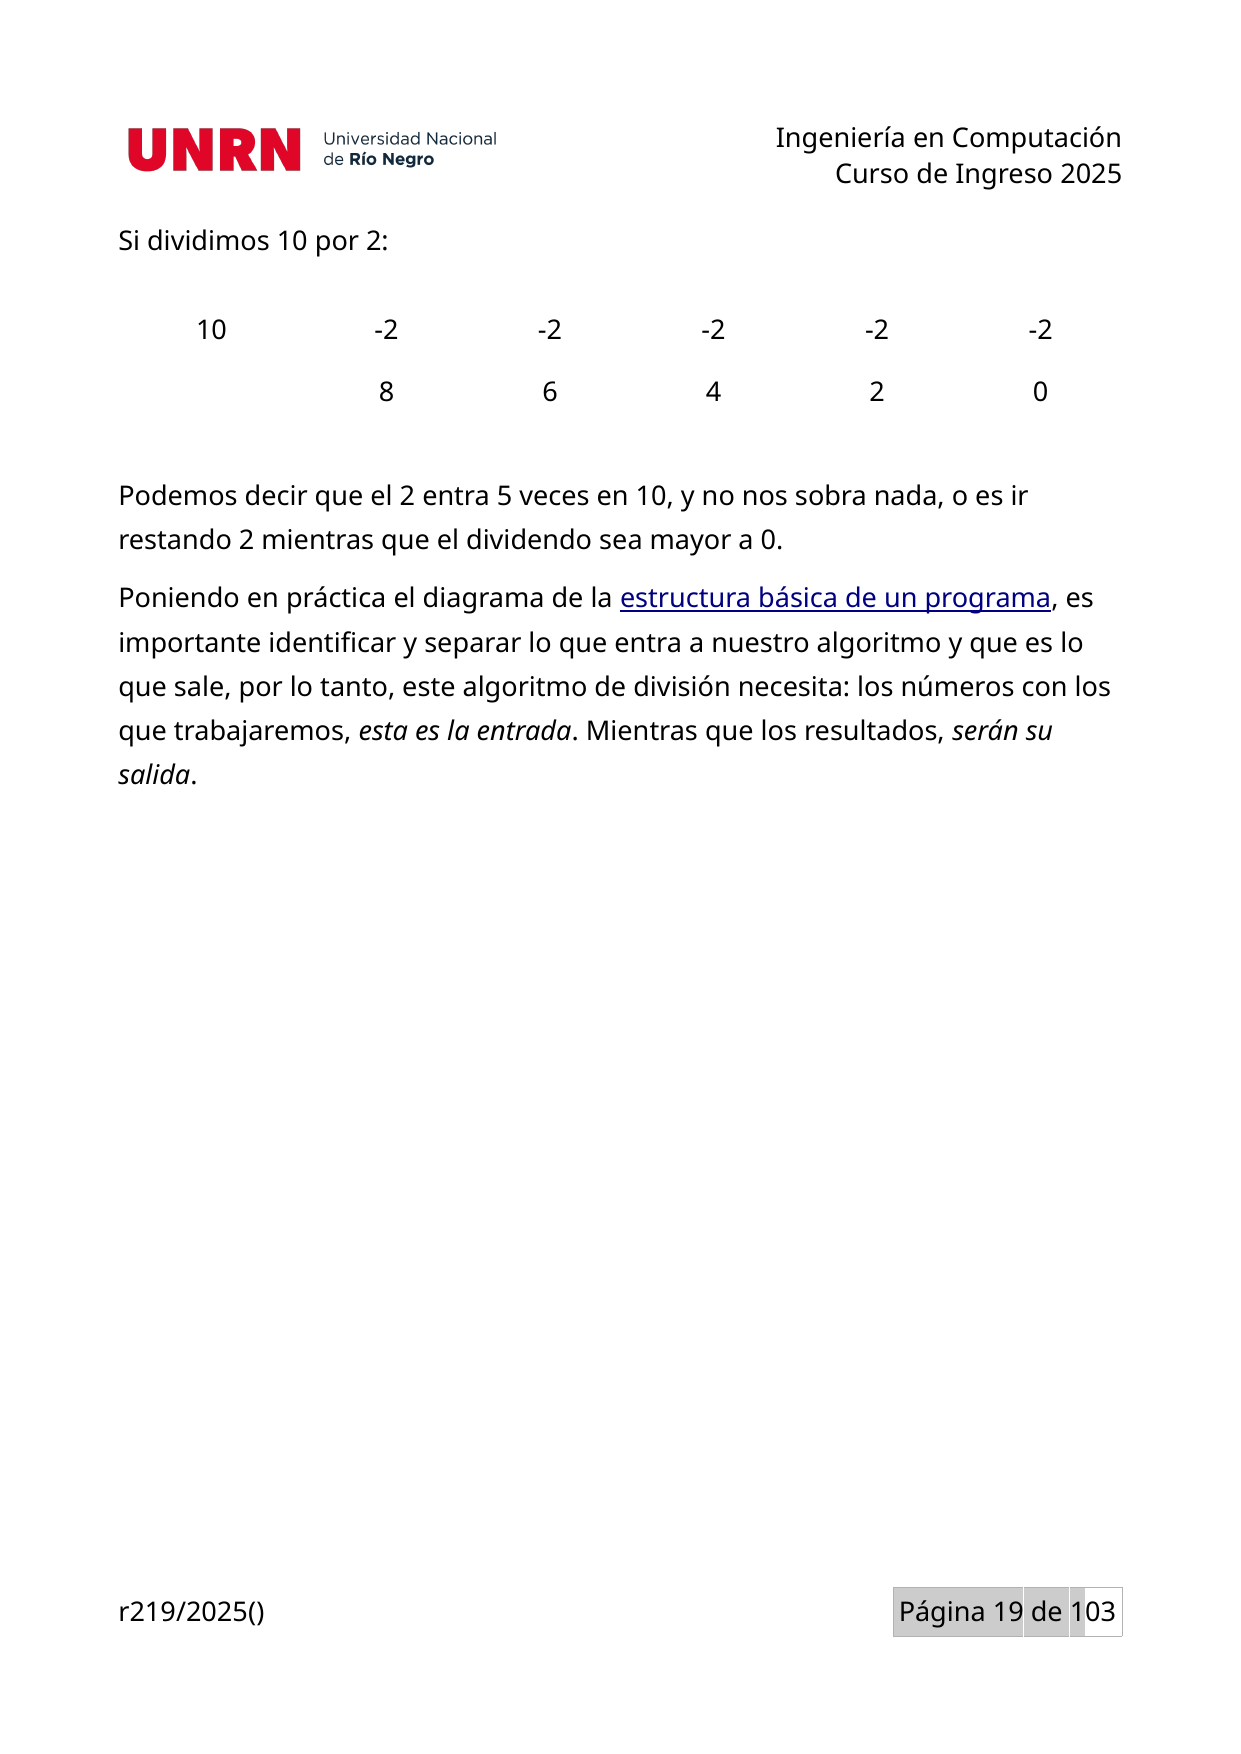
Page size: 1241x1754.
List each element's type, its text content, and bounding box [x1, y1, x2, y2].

text Si dividimos 10 por 2: [118, 221, 1122, 258]
table_cell [468, 421, 632, 458]
table_cell 0 [959, 360, 1122, 421]
table_cell 6 [468, 360, 632, 421]
table_cell [795, 421, 959, 458]
table_cell [305, 421, 468, 458]
picture [118, 118, 505, 180]
table_cell [118, 421, 304, 458]
table_cell [632, 421, 795, 458]
table_cell [959, 421, 1122, 458]
text Poniendo en práctica el diagrama de la estructura básica de un programa, es importante identificar y separar lo que entra a nuestro algoritmo y que es lo que sale, por lo tanto, este algoritmo de división necesita: los números con los que trabajaremos, esta es la entrada. Mientras que los resultados, serán su salida. [118, 579, 1122, 792]
table_cell 8 [305, 360, 468, 421]
table_header -2 [468, 298, 632, 359]
table_header -2 [632, 298, 795, 359]
table_header 10 [118, 298, 304, 359]
table_header -2 [305, 298, 468, 359]
table_cell 4 [632, 360, 795, 421]
table_header -2 [959, 298, 1122, 359]
text Podemos decir que el 2 entra 5 veces en 10, y no nos sobra nada, o es ir restando 2 mientras que el dividendo sea mayor a 0. [118, 476, 1122, 557]
table_cell 2 [795, 360, 959, 421]
table_cell [118, 360, 304, 421]
table_header -2 [795, 298, 959, 359]
